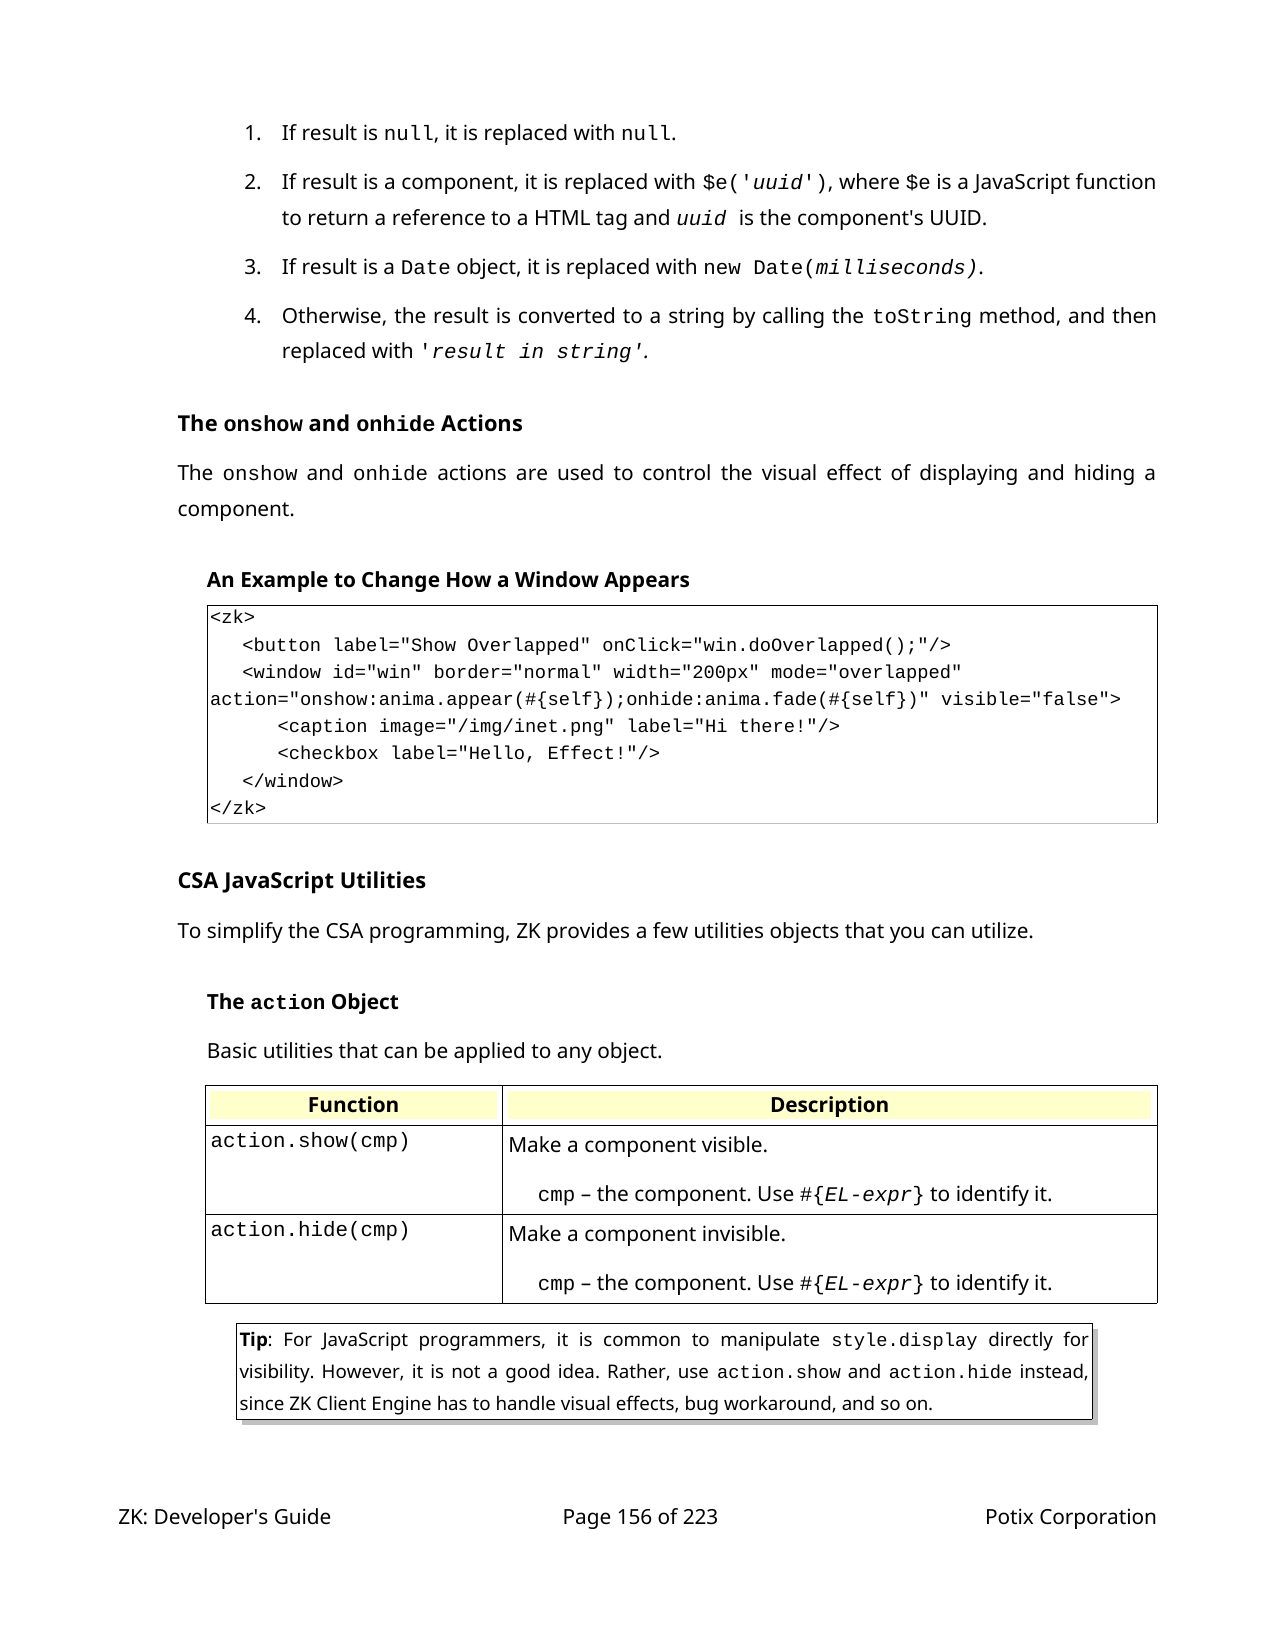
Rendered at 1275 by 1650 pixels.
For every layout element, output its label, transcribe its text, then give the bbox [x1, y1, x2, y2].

text The onshow and onhide actions are used to control the visual effect of displaying and hiding a component. [177, 458, 1157, 522]
subtitle The action Object [207, 987, 1157, 1015]
subtitle CSA JavaScript Utilities [177, 865, 1157, 895]
text <zk> [208, 606, 1157, 629]
table_header Description [503, 1086, 1157, 1125]
text To simplify the CSA programming, ZK provides a few utilities objects that you can utilize. [177, 916, 1157, 944]
table_cell Make a component visible. cmp – the component. Use #{EL-expr} to identify it. [503, 1126, 1157, 1214]
text </window> [208, 768, 1157, 793]
subtitle An Example to Change How a Window Appears [207, 565, 1157, 593]
list If result is a component, it is replaced with $e('uuid'), where $e is a JavaScript function to return a reference to a HTML tag and uuid is the component's UUID. [244, 167, 1157, 231]
text <window id="win" border="normal" width="200px" mode="overlapped" [208, 660, 1157, 684]
text </zk> [208, 796, 1157, 823]
text <checkbox label="Hello, Effect!"/> [208, 741, 1157, 766]
text Basic utilities that can be applied to any object. [207, 1036, 1157, 1064]
text <button label="Show Overlapped" onClick="win.doOverlapped();"/> [208, 632, 1157, 657]
list If result is a Date object, it is replaced with new Date(milliseconds). [244, 252, 1157, 281]
table_cell Make a component invisible. cmp – the component. Use #{EL-expr} to identify it. [503, 1215, 1157, 1303]
table_header Function [206, 1086, 502, 1125]
subtitle The onshow and onhide Actions [177, 408, 1157, 438]
text action="onshow:anima.appear(#{self});onhide:anima.fade(#{self})" visible="false"> [208, 687, 1157, 711]
table_cell action.hide(cmp) [206, 1215, 502, 1303]
list Otherwise, the result is converted to a string by calling the toString method, and then replaced with 'result in string'. [244, 301, 1157, 365]
table_cell action.show(cmp) [206, 1126, 502, 1214]
text <caption image="/img/inet.png" label="Hi there!"/> [208, 714, 1157, 738]
list If result is null, it is replaced with null. [244, 118, 1157, 147]
text Tip: For JavaScript programmers, it is common to manipulate style.display directly for visibility. However, it is not a good idea. Rather, use action.show and action.hide instead, since ZK Client Engine has to handle visual effects, bug workaround, and so on. [237, 1324, 1092, 1419]
